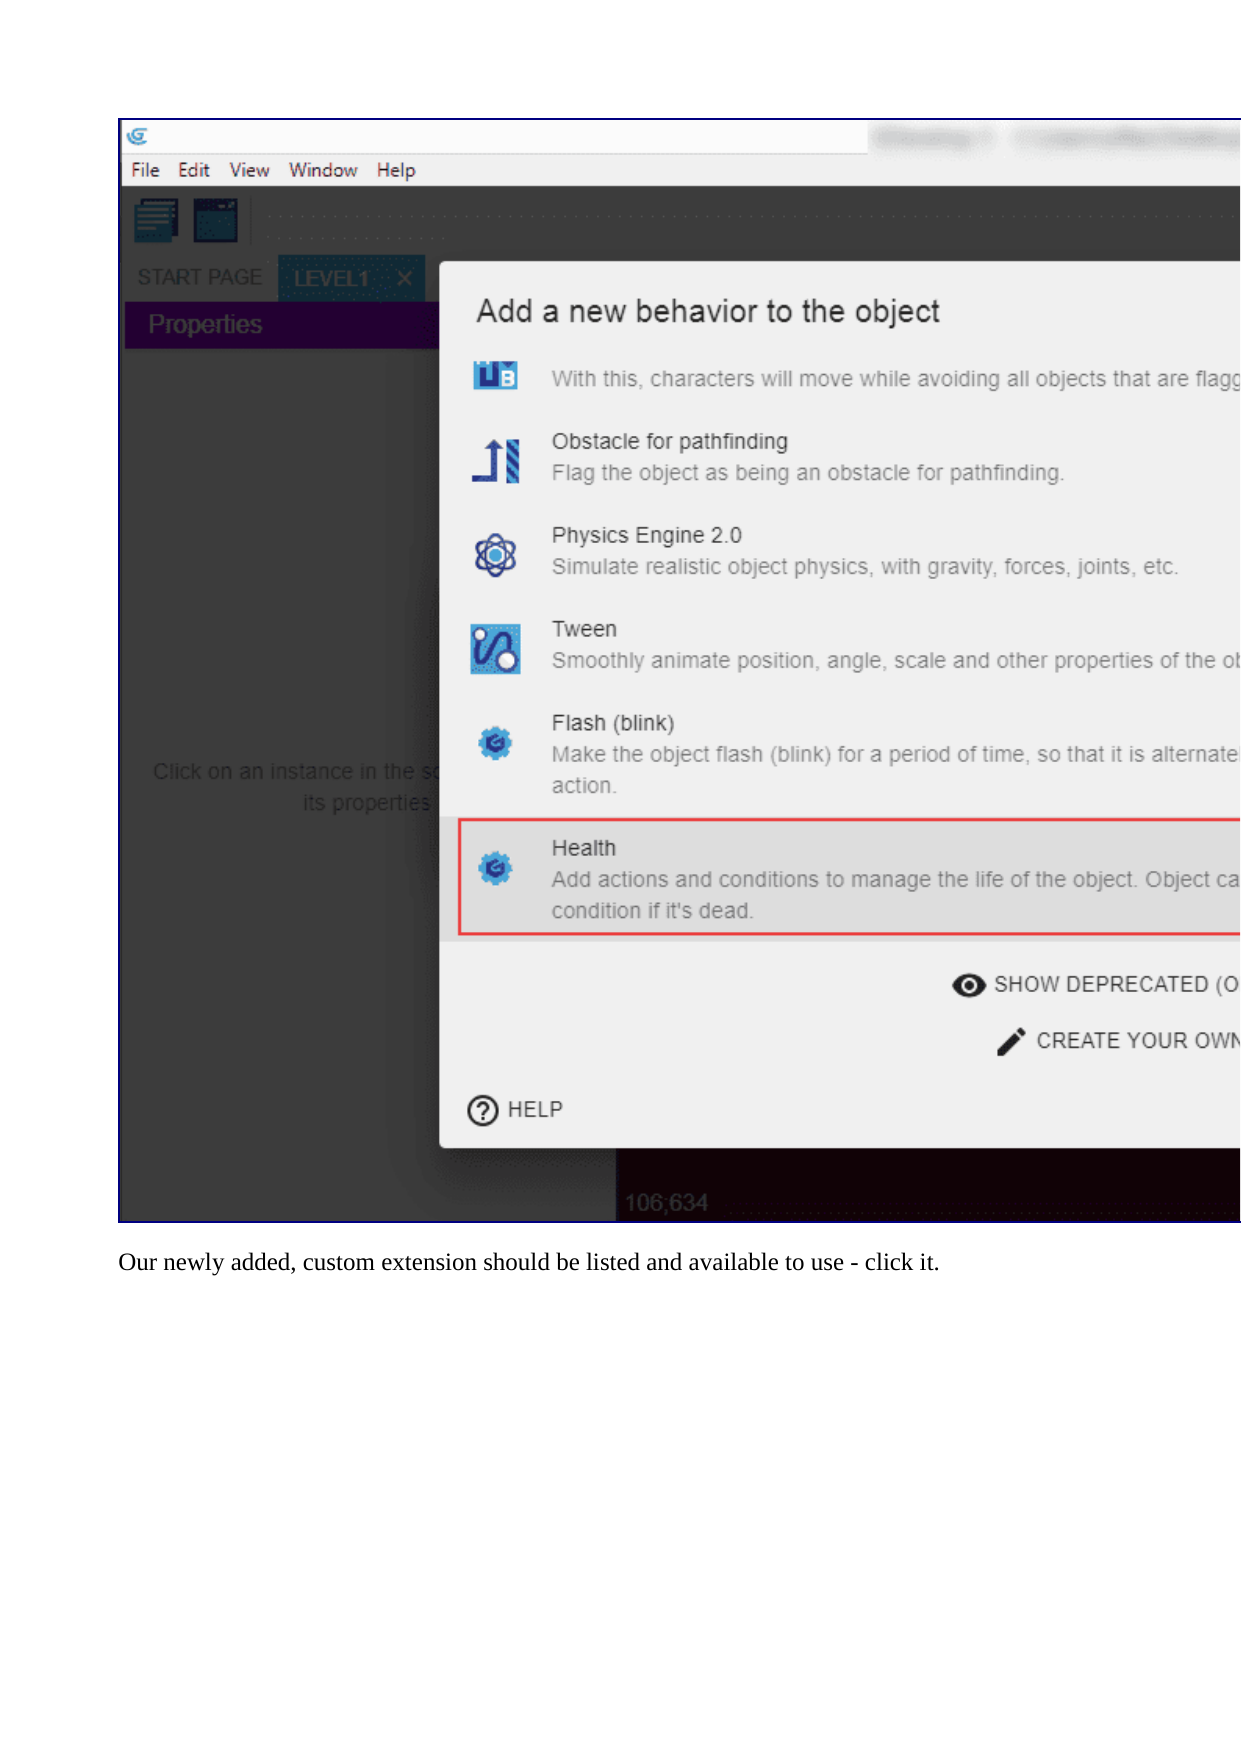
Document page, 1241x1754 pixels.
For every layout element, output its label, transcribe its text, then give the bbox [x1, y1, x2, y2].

text Our newly added, custom extension should be listed and available to use - click it. [118, 1247, 1122, 1276]
picture [120, 120, 1241, 1221]
